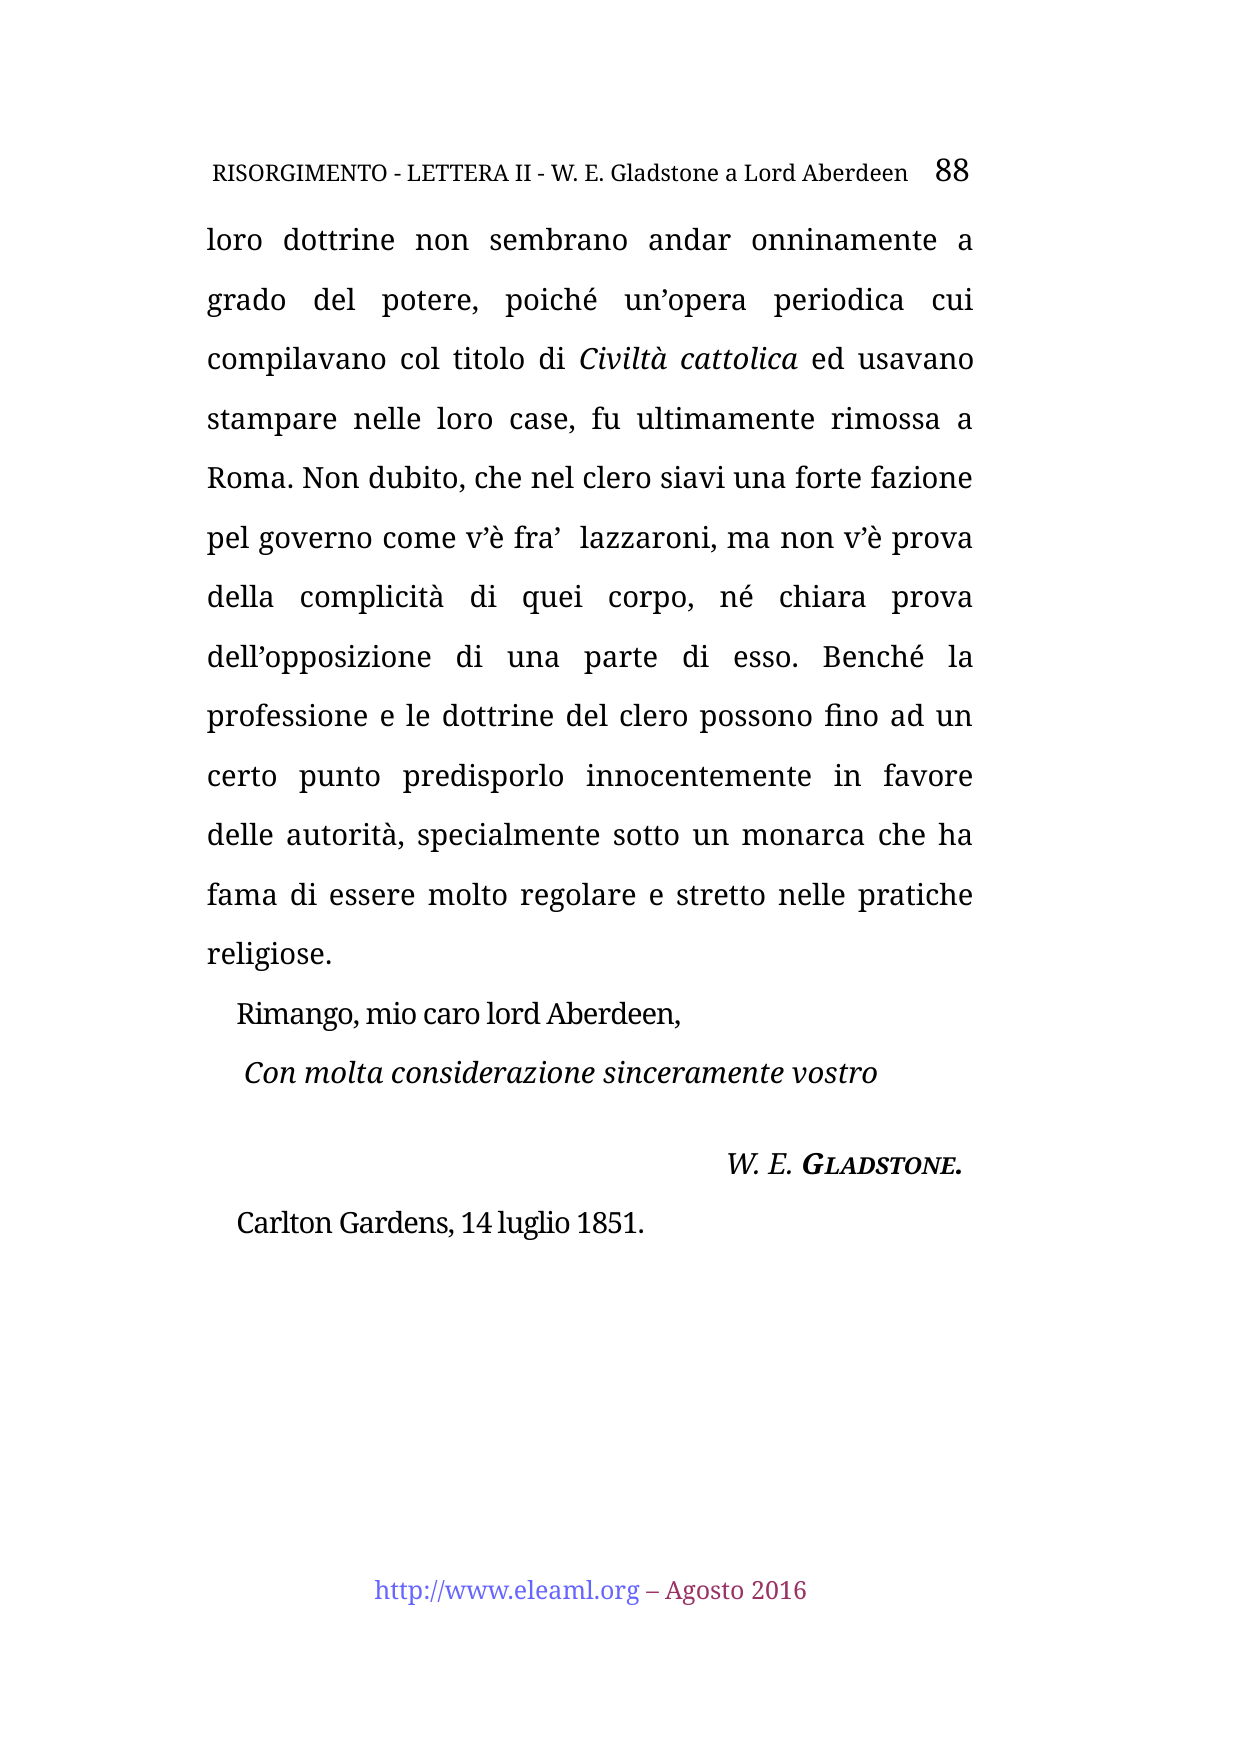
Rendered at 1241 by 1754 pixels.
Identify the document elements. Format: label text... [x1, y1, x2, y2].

text Carlton Gardens, 14 luglio 1851. [207, 1202, 974, 1242]
text W. E. Gladstone. [207, 1112, 974, 1183]
text loro dottrine non sembrano andar onninamente a grado del potere, poiché un’opera periodica cui compilavano col titolo di Civiltà cattolica ed usavano stampare nelle loro case, fu ultimamente rimossa a Roma. Non dubito, che nel clero siavi una forte fazione pel governo come v’è fra’ lazzaroni, ma non v’è prova della complicità di quei corpo, né chiara prova dell’opposizione di una parte di esso. Benché la professione e le dottrine del clero possono fino ad un certo punto predisporlo innocentemente in favore delle autorità, specialmente sotto un monarca che ha fama di essere molto regolare e stretto nelle pratiche religiose. [207, 220, 974, 973]
text Rimango, mio caro lord Aberdeen, [207, 993, 974, 1033]
text Con molta considerazione sinceramente vostro [207, 1052, 974, 1092]
